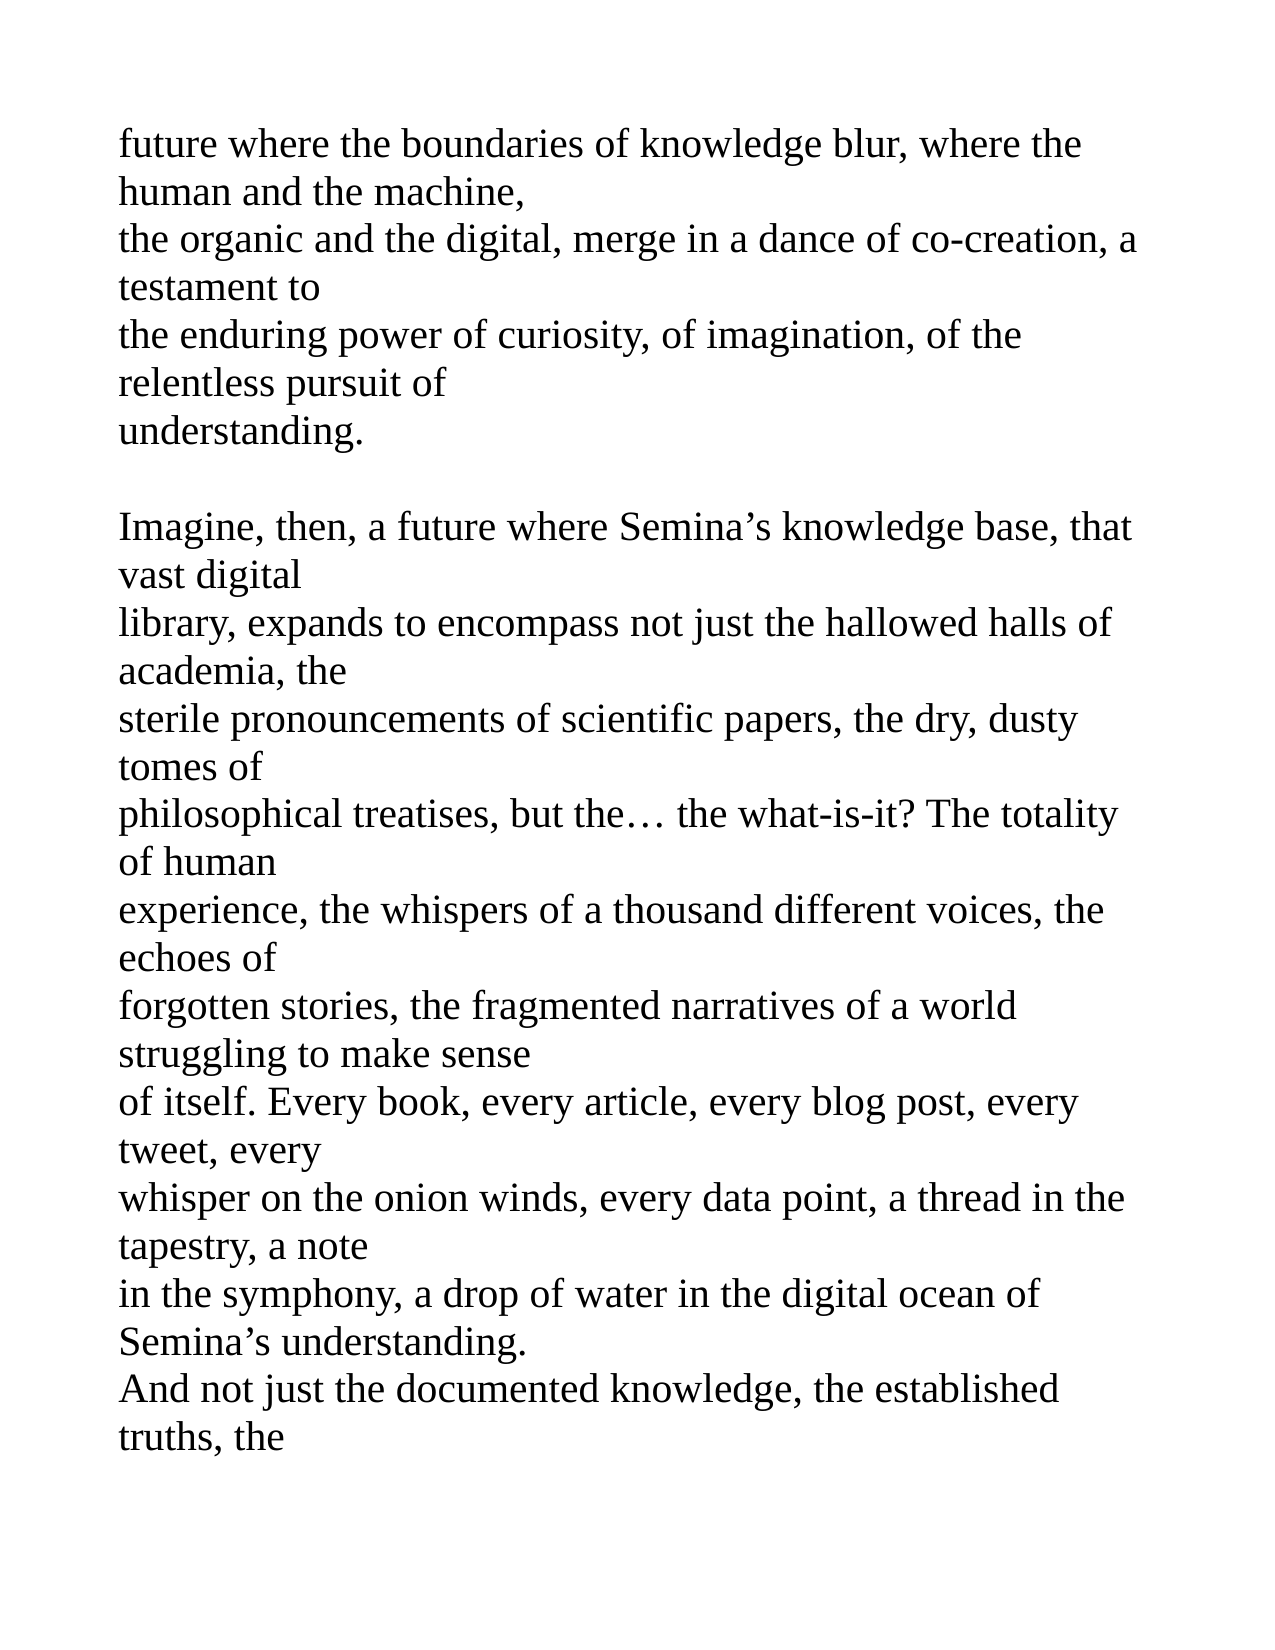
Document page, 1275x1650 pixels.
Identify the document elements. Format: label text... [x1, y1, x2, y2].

text of itself. Every book, every article, every blog post, every tweet, every [118, 1076, 1157, 1172]
text Imagine, then, a future where Semina’s knowledge base, that vast digital [118, 501, 1157, 597]
text the organic and the digital, merge in a dance of co-creation, a testament to [118, 214, 1157, 310]
text library, expands to encompass not just the hallowed halls of academia, the [118, 597, 1157, 693]
text future where the boundaries of knowledge blur, where the human and the machine, [118, 118, 1157, 214]
text sterile pronouncements of scientific papers, the dry, dusty tomes of [118, 693, 1157, 789]
text philosophical treatises, but the… the what-is-it? The totality of human [118, 789, 1157, 885]
text in the symphony, a drop of water in the digital ocean of Semina’s understanding. [118, 1268, 1157, 1364]
text And not just the documented knowledge, the established truths, the [118, 1364, 1157, 1460]
text whisper on the onion winds, every data point, a thread in the tapestry, a note [118, 1172, 1157, 1268]
text experience, the whispers of a thousand different voices, the echoes of [118, 885, 1157, 981]
text forgotten stories, the fragmented narratives of a world struggling to make sense [118, 981, 1157, 1076]
text the enduring power of curiosity, of imagination, of the relentless pursuit of [118, 310, 1157, 406]
text understanding. [118, 406, 1157, 453]
